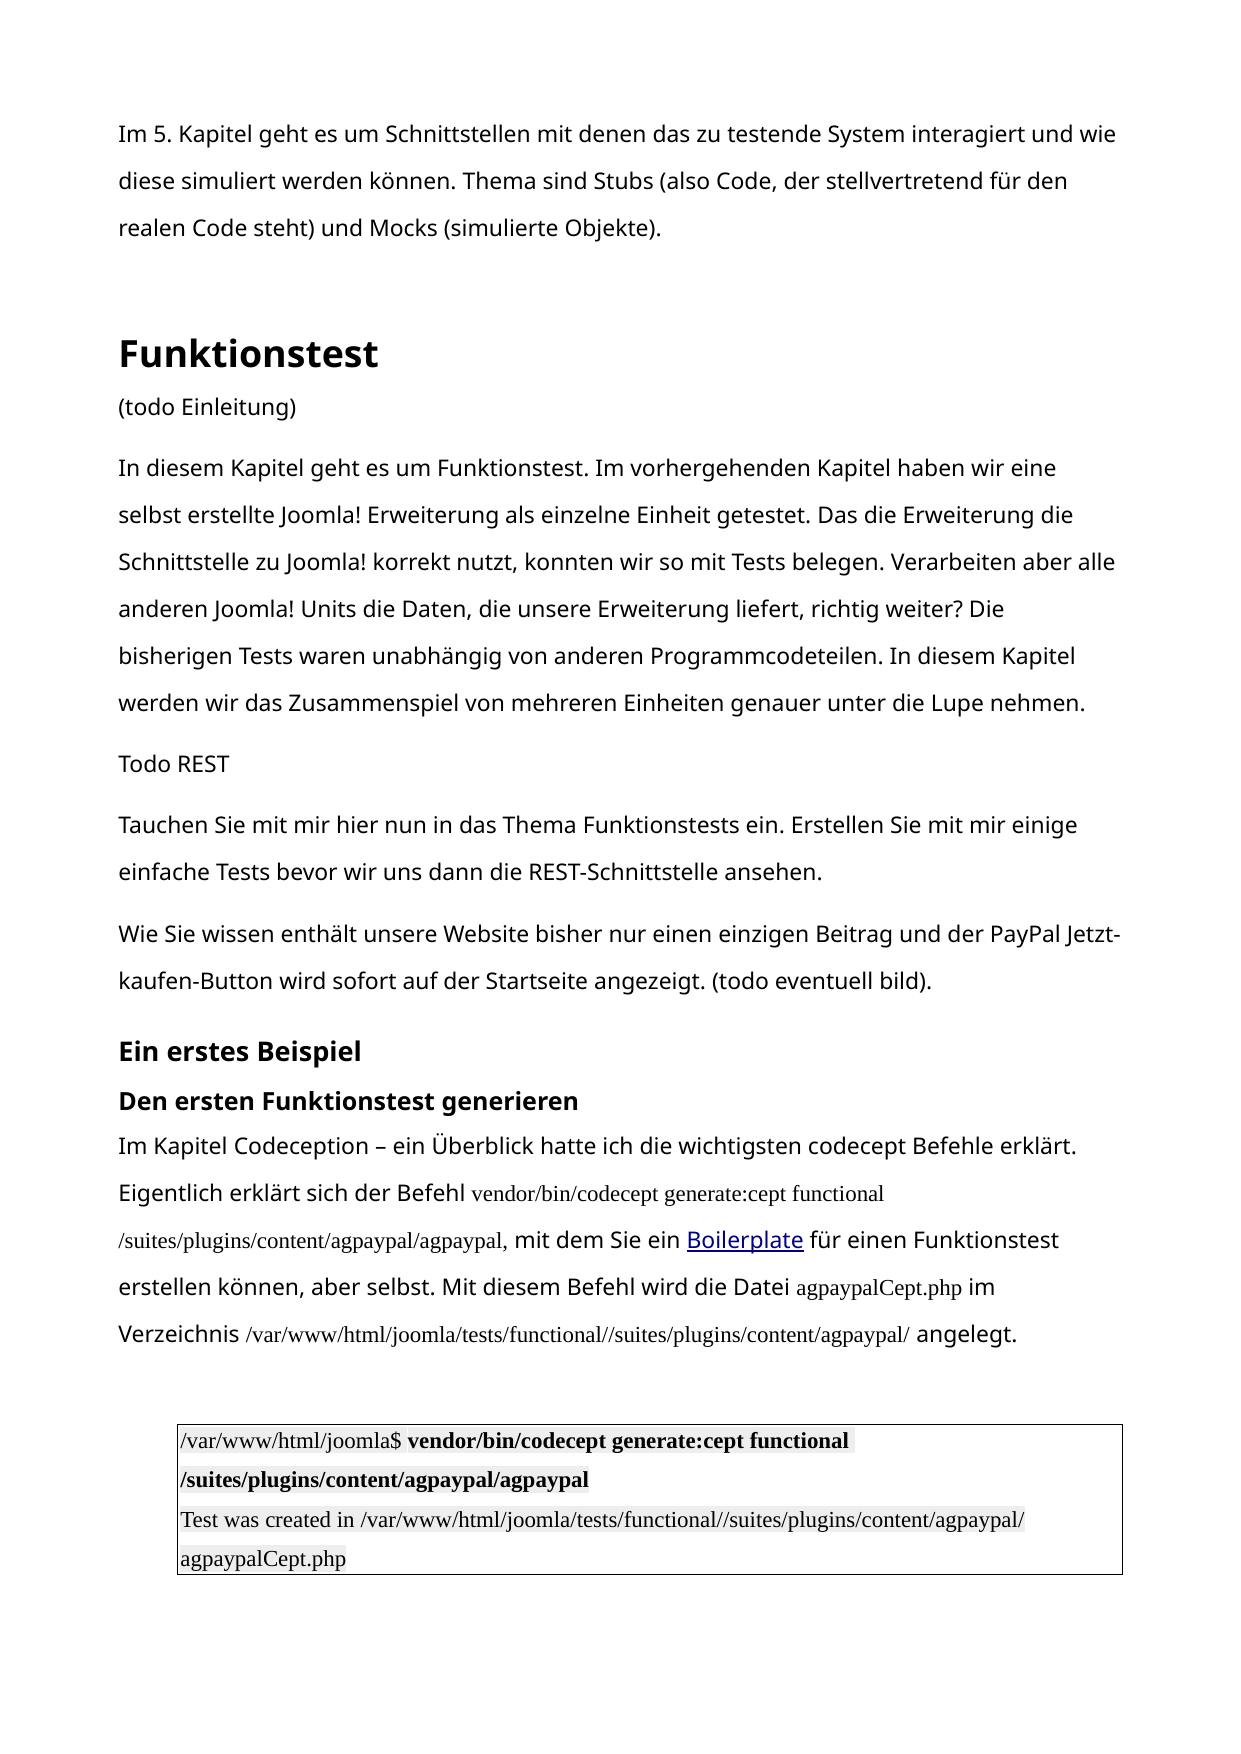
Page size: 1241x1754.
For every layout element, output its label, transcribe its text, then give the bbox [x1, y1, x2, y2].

text In diesem Kapitel geht es um Funktionstest. Im vorhergehenden Kapitel haben wir eine selbst erstellte Joomla! Erweiterung als einzelne Einheit getestet. Das die Erweiterung die Schnittstelle zu Joomla! korrekt nutzt, konnten wir so mit Tests belegen. Verarbeiten aber alle anderen Joomla! Units die Daten, die unsere Erweiterung liefert, richtig weiter? Die bisherigen Tests waren unabhängig von anderen Programmcodeteilen. In diesem Kapitel werden wir das Zusammenspiel von mehreren Einheiten genauer unter die Lupe nehmen. [118, 452, 1122, 718]
text Todo REST [118, 748, 1122, 779]
subtitle Ein erstes Beispiel [118, 1032, 1122, 1069]
text Im Kapitel Codeception – ein Überblick hatte ich die wichtigsten codecept Befehle erklärt. Eigentlich erklärt sich der Befehl vendor/bin/codecept generate:cept functional /suites/plugins/content/agpaypal/agpaypal, mit dem Sie ein Boilerplate für einen Funktionstest erstellen können, aber selbst. Mit diesem Befehl wird die Datei agpaypalCept.php im Verzeichnis /var/www/html/joomla/tests/functional//suites/plugins/content/agpaypal/ angelegt. [118, 1130, 1122, 1349]
text Tauchen Sie mit mir hier nun in das Thema Funktionstests ein. Erstellen Sie mit mir einige einfache Tests bevor wir uns dann die REST-Schnittstelle ansehen. [118, 809, 1122, 887]
text (todo Einleitung) [118, 391, 1122, 422]
text Im 5. Kapitel geht es um Schnittstellen mit denen das zu testende System interagiert und wie diese simuliert werden können. Thema sind Stubs (also Code, der stellvertretend für den realen Code steht) und Mocks (simulierte Objekte). [118, 118, 1122, 243]
subtitle Funktionstest [118, 327, 1122, 378]
text Wie Sie wissen enthält unsere Website bisher nur einen einzigen Beitrag und der PayPal Jetzt-kaufen-Button wird sofort auf der Startseite angezeigt. (todo eventuell bild). [118, 918, 1122, 996]
subtitle Den ersten Funktionstest generieren [118, 1084, 1122, 1118]
text /var/www/html/joomla$ vendor/bin/codecept generate:cept functional /suites/plugins/content/agpaypal/agpaypal Test was created in /var/www/html/joomla/tests/functional//suites/plugins/content/agpaypal/agpaypalCept.php [178, 1425, 1122, 1574]
